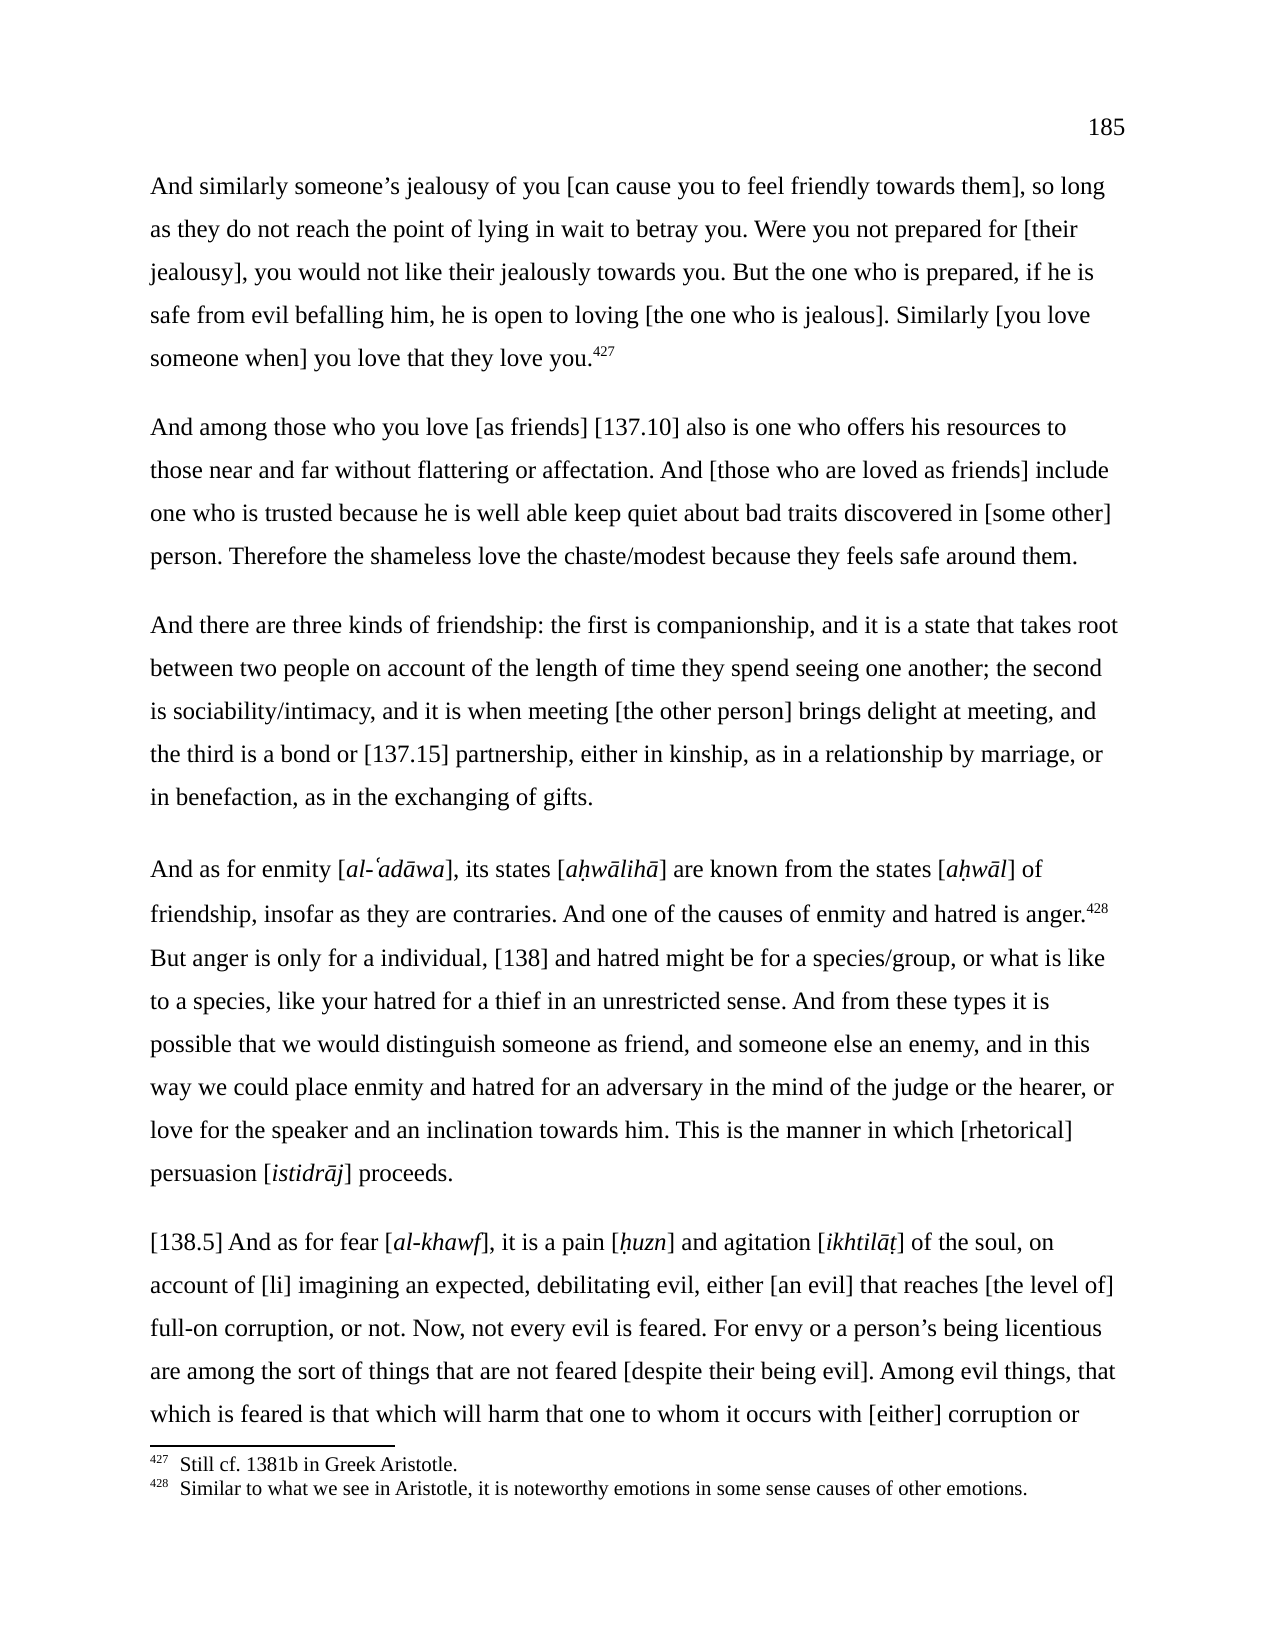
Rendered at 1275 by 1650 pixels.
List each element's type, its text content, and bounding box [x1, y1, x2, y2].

text And as for enmity [al-ʿadāwa], its states [aḥwālihā] are known from the states [aḥwāl] of friendship, insofar as they are contraries. And one of the causes of enmity and hatred is anger. But anger is only for a individual, [138] and hatred might be for a species/group, or what is like to a species, like your hatred for a thief in an unrestricted sense. And from these types it is possible that we would distinguish someone as friend, and someone else an enemy, and in this way we could place enmity and hatred for an adversary in the mind of the judge or the hearer, or love for the speaker and an inclination towards him. This is the manner in which [rhetorical] persuasion [istidrāj] proceeds. [150, 851, 1125, 1187]
text And among those who you love [as friends] [137.10] also is one who offers his resources to those near and far without flattering or affectation. And [those who are loved as friends] include one who is trusted because he is well able keep quiet about bad traits discovered in [some other] person. Therefore the shameless love the chaste/modest because they feels safe around them. [150, 412, 1125, 570]
text Still cf. 1381b in Greek Aristotle. [150, 1452, 1125, 1476]
text And similarly someone’s jealousy of you [can cause you to feel friendly towards them], so long as they do not reach the point of lying in wait to betray you. Were you not prepared for [their jealousy], you would not like their jealously towards you. But the one who is prepared, if he is safe from evil befalling him, he is open to loving [the one who is jealous]. Similarly [you love someone when] you love that they love you. [150, 171, 1125, 372]
text Similar to what we see in Aristotle, it is noteworthy emotions in some sense causes of other emotions. [150, 1476, 1125, 1500]
text And there are three kinds of friendship: the first is companionship, and it is a state that takes root between two people on account of the length of time they spend seeing one another; the second is sociability/intimacy, and it is when meeting [the other person] brings delight at meeting, and the third is a bond or [137.15] partnership, either in kinship, as in a relationship by marriage, or in benefaction, as in the exchanging of gifts. [150, 610, 1125, 811]
text [138.5] And as for fear [al-khawf], it is a pain [ḥuzn] and agitation [ikhtilāṭ] of the soul, on account of [li] imagining an expected, debilitating evil, either [an evil] that reaches [the level of] full-on corruption, or not. Now, not every evil is feared. For envy or a person’s being licentious are among the sort of things that are not feared [despite their being evil]. Among evil things, that which is feared is that which will harm that one to whom it occurs with [either] corruption or [150, 1227, 1125, 1428]
